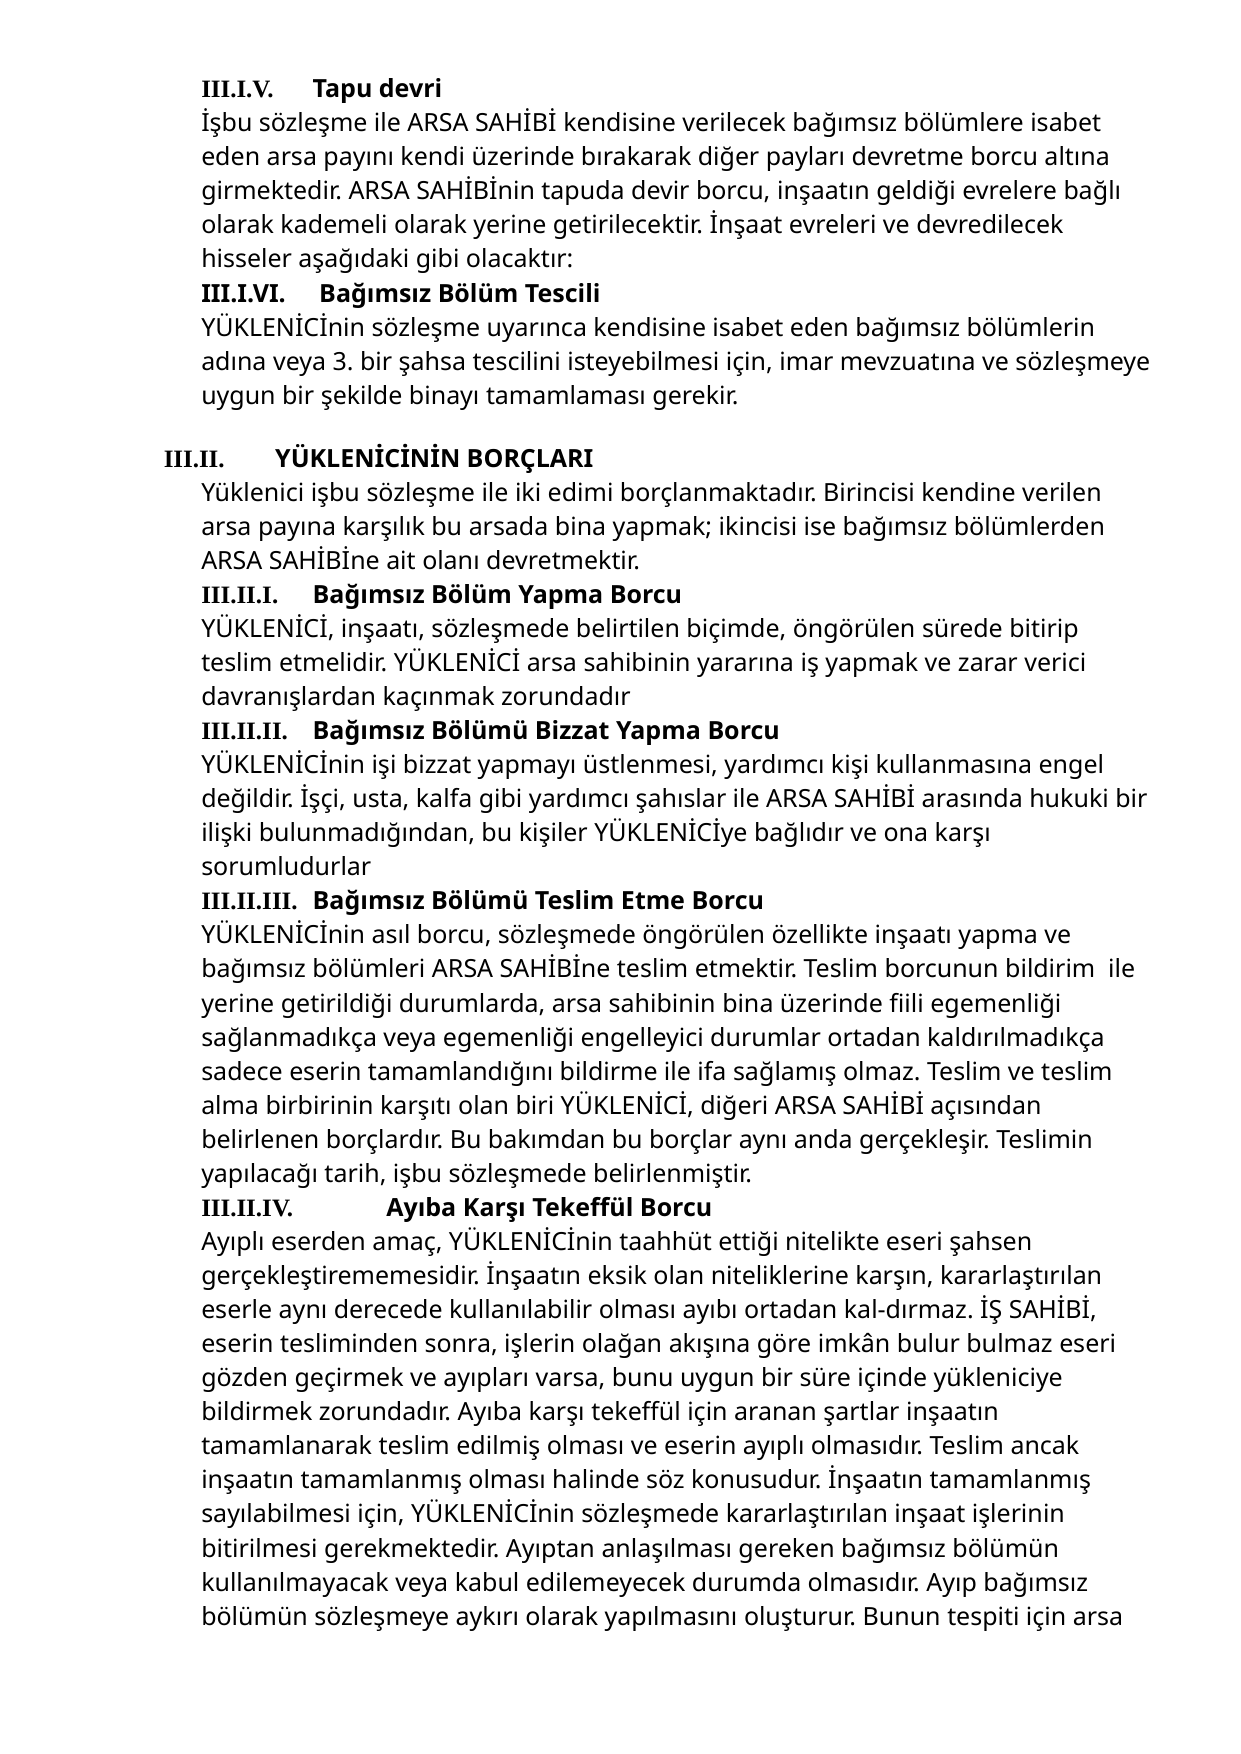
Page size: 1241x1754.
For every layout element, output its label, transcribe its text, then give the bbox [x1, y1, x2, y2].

list Bağımsız Bölümü Teslim Etme Borcu [201, 883, 1152, 917]
list YÜKLENİCİnin işi bizzat yapmayı üstlenmesi, yardımcı kişi kullanmasına engel değildir. İşçi, usta, kalfa gibi yardımcı şahıslar ile ARSA SAHİBİ arasında hukuki bir ilişki bulunmadığından, bu kişiler YÜKLENİCİye bağlıdır ve ona karşı sorumludurlar [163, 747, 1152, 883]
list Yüklenici işbu sözleşme ile iki edimi borçlanmaktadır. Birincisi kendine verilen arsa payına karşılık bu arsada bina yapmak; ikincisi ise bağımsız bölümlerden ARSA SAHİBİne ait olanı devretmektir. [163, 474, 1152, 576]
list İşbu sözleşme ile ARSA SAHİBİ kendisine verilecek bağımsız bölümlere isabet eden arsa payını kendi üzerinde bırakarak diğer payları devretme borcu altına girmektedir. ARSA SAHİBİnin tapuda devir borcu, inşaatın geldiği evrelere bağlı olarak kademeli olarak yerine getirilecektir. İnşaat evreleri ve devredilecek hisseler aşağıdaki gibi olacaktır: [163, 105, 1152, 275]
list YÜKLENİCİ, inşaatı, sözleşmede belirtilen biçimde, öngörülen sürede bitirip teslim etmelidir. YÜKLENİCİ arsa sahibinin yararına iş yapmak ve zarar verici davranışlardan kaçınmak zorundadır [163, 611, 1152, 713]
list Ayıba Karşı Tekeffül Borcu [201, 1189, 1152, 1224]
list YÜKLENİCİNİN BORÇLARI [163, 440, 1152, 474]
list Ayıplı eserden amaç, YÜKLENİCİnin taahhüt ettiği nitelikte eseri şahsen gerçekleştirememesidir. İnşaatın eksik olan niteliklerine karşın, kararlaştırılan eserle aynı derecede kullanılabilir olması ayıbı ortadan kal-dırmaz. İŞ SAHİBİ, eserin tesliminden sonra, işlerin olağan akışına göre imkân bulur bulmaz eseri gözden geçirmek ve ayıpları varsa, bunu uygun bir süre içinde yükleniciye bildirmek zorundadır. Ayıba karşı tekeffül için aranan şartlar inşaatın tamamlanarak teslim edilmiş olması ve eserin ayıplı olmasıdır. Teslim ancak inşaatın tamamlanmış olması halinde söz konusudur. İnşaatın tamamlanmış sayılabilmesi için, YÜKLENİCİnin sözleşmede kararlaştırılan inşaat işlerinin bitirilmesi gerekmektedir. Ayıptan anlaşılması gereken bağımsız bölümün kullanılmayacak veya kabul edilemeyecek durumda olmasıdır. Ayıp bağımsız bölümün sözleşmeye aykırı olarak yapılmasını oluşturur. Bunun tespiti için arsa [163, 1224, 1152, 1632]
list YÜKLENİCİnin sözleşme uyarınca kendisine isabet eden bağımsız bölümlerin adına veya 3. bir şahsa tescilini isteyebilmesi için, imar mevzuatına ve sözleşmeye uygun bir şekilde binayı tamamlaması gerekir. [163, 309, 1152, 411]
list Tapu devri [201, 71, 1152, 105]
list Bağımsız Bölüm Tescili [201, 275, 1152, 309]
list Bağımsız Bölüm Yapma Borcu [201, 576, 1152, 611]
list YÜKLENİCİnin asıl borcu, sözleşmede öngörülen özellikte inşaatı yapma ve bağımsız bölümleri ARSA SAHİBİne teslim etmektir. Teslim borcunun bildirim ile yerine getirildiği durumlarda, arsa sahibinin bina üzerinde fiili egemenliği sağlanmadıkça veya egemenliği engelleyici durumlar ortadan kaldırılmadıkça sadece eserin tamamlandığını bildirme ile ifa sağlamış olmaz. Teslim ve teslim alma birbirinin karşıtı olan biri YÜKLENİCİ, diğeri ARSA SAHİBİ açısından belirlenen borçlardır. Bu bakımdan bu borçlar aynı anda gerçekleşir. Teslimin yapılacağı tarih, işbu sözleşmede belirlenmiştir. [163, 917, 1152, 1189]
list Bağımsız Bölümü Bizzat Yapma Borcu [201, 713, 1152, 747]
